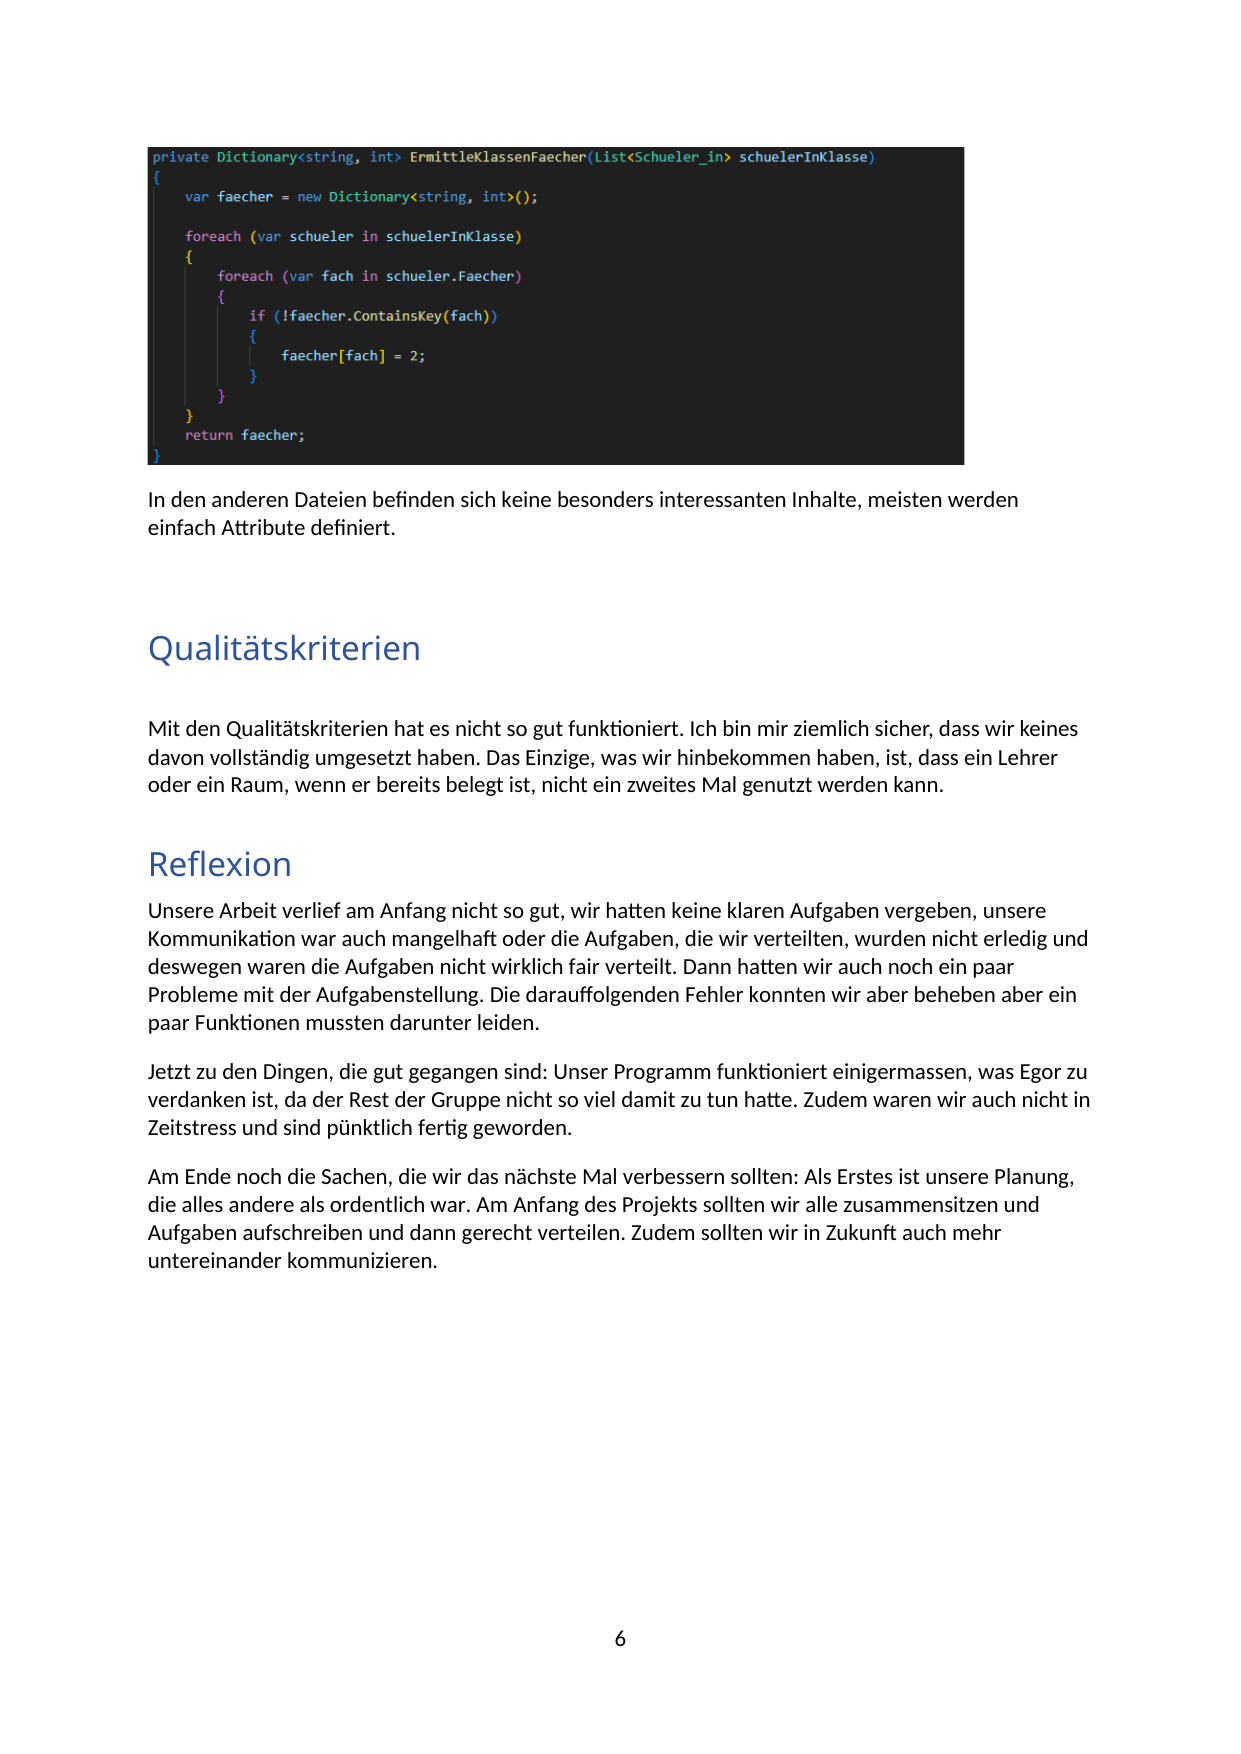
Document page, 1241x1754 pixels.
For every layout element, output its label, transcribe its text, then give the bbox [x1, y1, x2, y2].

text In den anderen Dateien befinden sich keine besonders interessanten Inhalte, meisten werden einfach Attribute definiert. [148, 485, 1093, 541]
text Am Ende noch die Sachen, die wir das nächste Mal verbessern sollten: Als Erstes ist unsere Planung, die alles andere als ordentlich war. Am Anfang des Projekts sollten wir alle zusammensitzen und Aufgaben aufschreiben und dann gerecht verteilen. Zudem sollten wir in Zukunft auch mehr untereinander kommunizieren. [148, 1162, 1093, 1274]
subtitle Reflexion [148, 840, 1093, 886]
subtitle Qualitätskriterien [148, 624, 1093, 670]
text Jetzt zu den Dingen, die gut gegangen sind: Unser Programm funktioniert einigermassen, was Egor zu verdanken ist, da der Rest der Gruppe nicht so viel damit zu tun hatte. Zudem waren wir auch nicht in Zeitstress und sind pünktlich fertig geworden. [148, 1057, 1093, 1141]
text Mit den Qualitätskriterien hat es nicht so gut funktioniert. Ich bin mir ziemlich sicher, dass wir keines davon vollständig umgesetzt haben. Das Einzige, was wir hinbekommen haben, ist, dass ein Lehrer oder ein Raum, wenn er bereits belegt ist, nicht ein zweites Mal genutzt werden kann. [148, 714, 1093, 799]
text Unsere Arbeit verlief am Anfang nicht so gut, wir hatten keine klaren Aufgaben vergeben, unsere Kommunikation war auch mangelhaft oder die Aufgaben, die wir verteilten, wurden nicht erledig und deswegen waren die Aufgaben nicht wirklich fair verteilt. Dann hatten wir auch noch ein paar Probleme mit der Aufgabenstellung. Die darauffolgenden Fehler konnten wir aber beheben aber ein paar Funktionen mussten darunter leiden. [148, 896, 1093, 1036]
